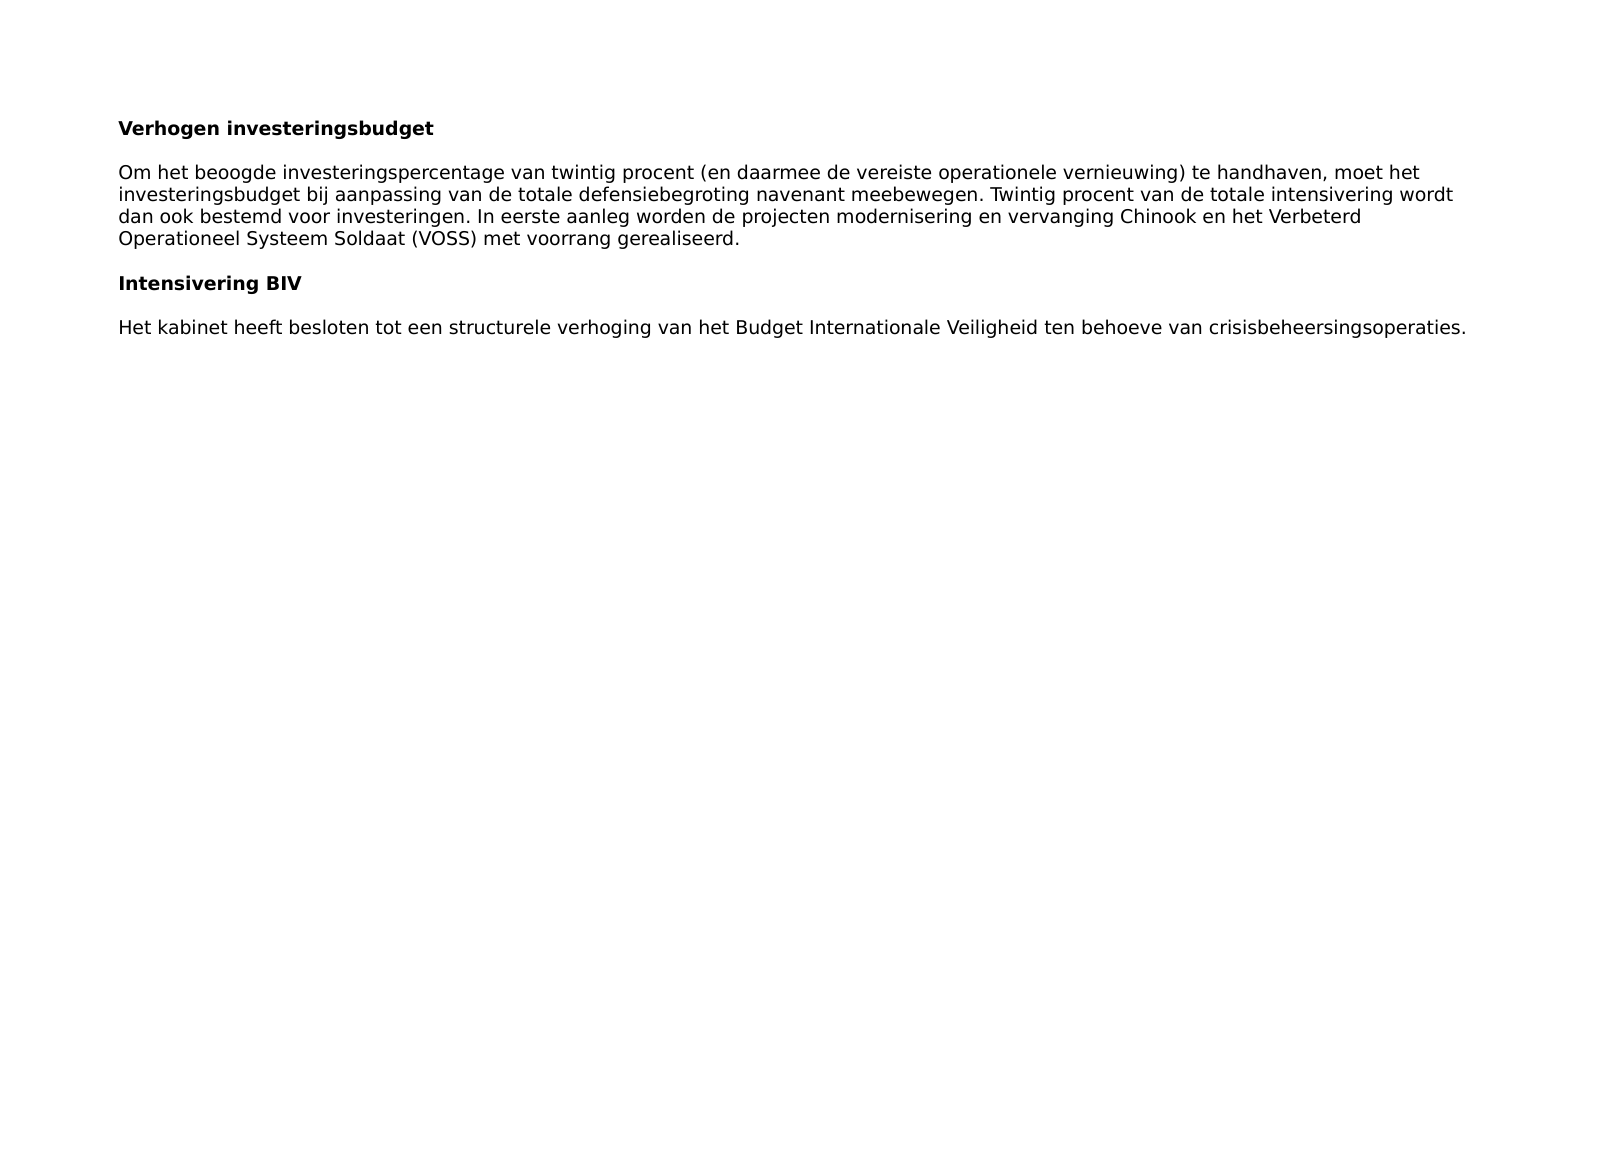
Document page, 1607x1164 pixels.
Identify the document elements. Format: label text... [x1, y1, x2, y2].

text Het kabinet heeft besloten tot een structurele verhoging van het Budget Internationale Veiligheid ten behoeve van crisisbeheersingsoperaties. [118, 317, 1488, 338]
subtitle Verhogen investeringsbudget [118, 118, 1488, 140]
subtitle Intensivering BIV [118, 272, 1488, 294]
text Om het beoogde investeringspercentage van twintig procent (en daarmee de vereiste operationele vernieuwing) te handhaven, moet het investeringsbudget bij aanpassing van de totale defensiebegroting navenant meebewegen. Twintig procent van de totale intensivering wordt dan ook bestemd voor investeringen. In eerste aanleg worden de projecten modernisering en vervanging Chinook en het Verbeterd Operationeel Systeem Soldaat (VOSS) met voorrang gerealiseerd. [118, 162, 1488, 250]
